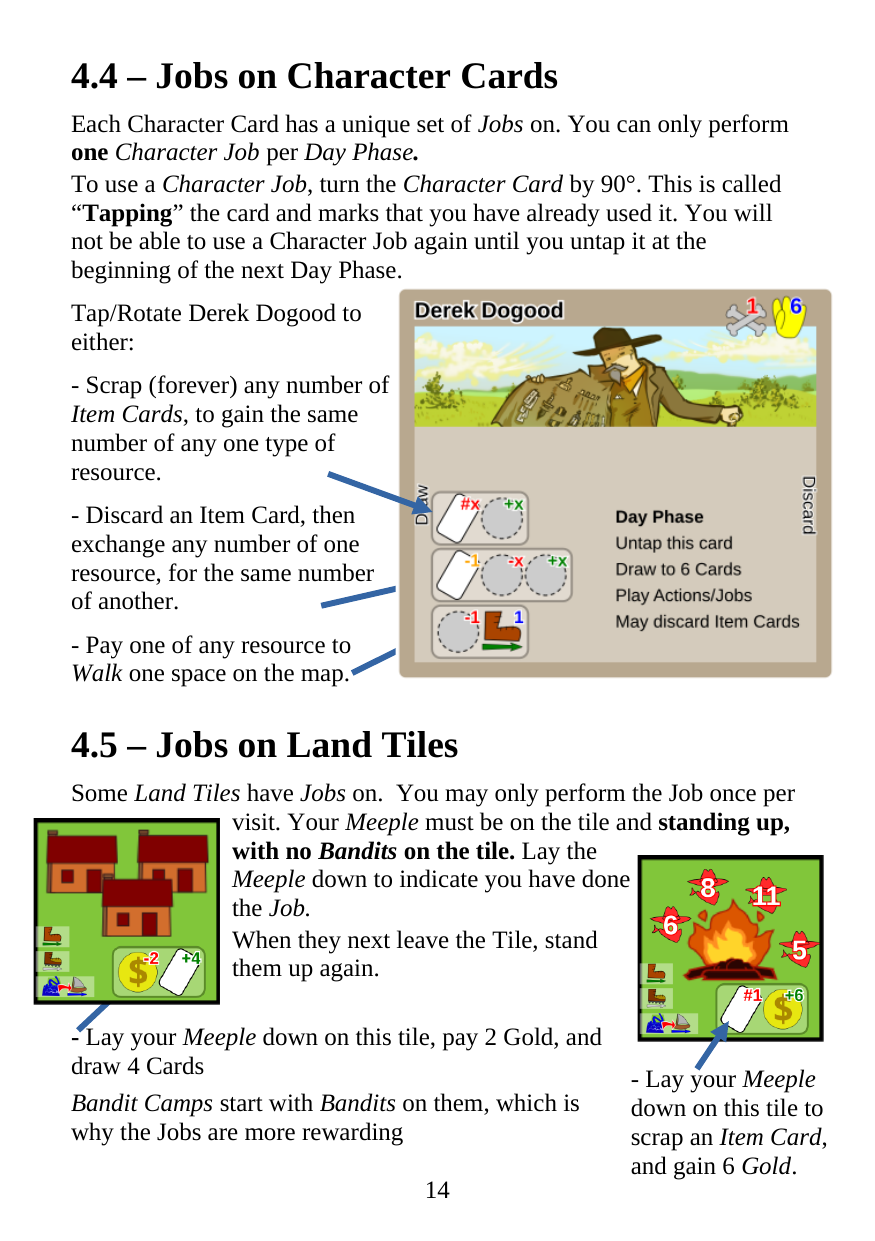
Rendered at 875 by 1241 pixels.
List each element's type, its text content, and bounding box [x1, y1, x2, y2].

subtitle 4.5 – Jobs on Land Tiles [71, 723, 803, 766]
text Tap/Rotate Derek Dogood to either: [71, 298, 395, 356]
text To use a Character Job, turn the Character Card by 90°. This is called “Tapping” the card and marks that you have already used it. You will not be able to use a Character Job again until you untap it at the beginning of the next Day Phase. [71, 169, 803, 284]
picture [395, 285, 836, 682]
text Bandit Camps start with Bandits on them, which is why the Jobs are more rewarding [71, 1088, 803, 1146]
picture [637, 855, 824, 1042]
text When they next leave the Tile, stand them up again. [220, 925, 637, 982]
text Some Land Tiles have Jobs on. You may only perform the Job once per visit. Your Meeple must be on the tile and standing up, with no Bandits on the tile. Lay the Meeple down to indicate you have done the Job. [71, 778, 803, 922]
text - Discard an Item Card, then exchange any number of one resource, for the same number of another. [71, 500, 395, 615]
picture [33, 818, 220, 1005]
subtitle 4.4 – Jobs on Character Cards [71, 53, 803, 96]
text - Pay one of any resource to Walk one space on the map. [71, 630, 803, 687]
text - Lay your Meeple down on this tile, pay 2 Gold, and draw 4 Cards [71, 1022, 803, 1080]
text - Scrap (forever) any number of Item Cards, to gain the same number of any one type of resource. [71, 371, 395, 486]
text Each Character Card has a unique set of Jobs on. You can only perform one Character Job per Day Phase. [71, 109, 803, 166]
